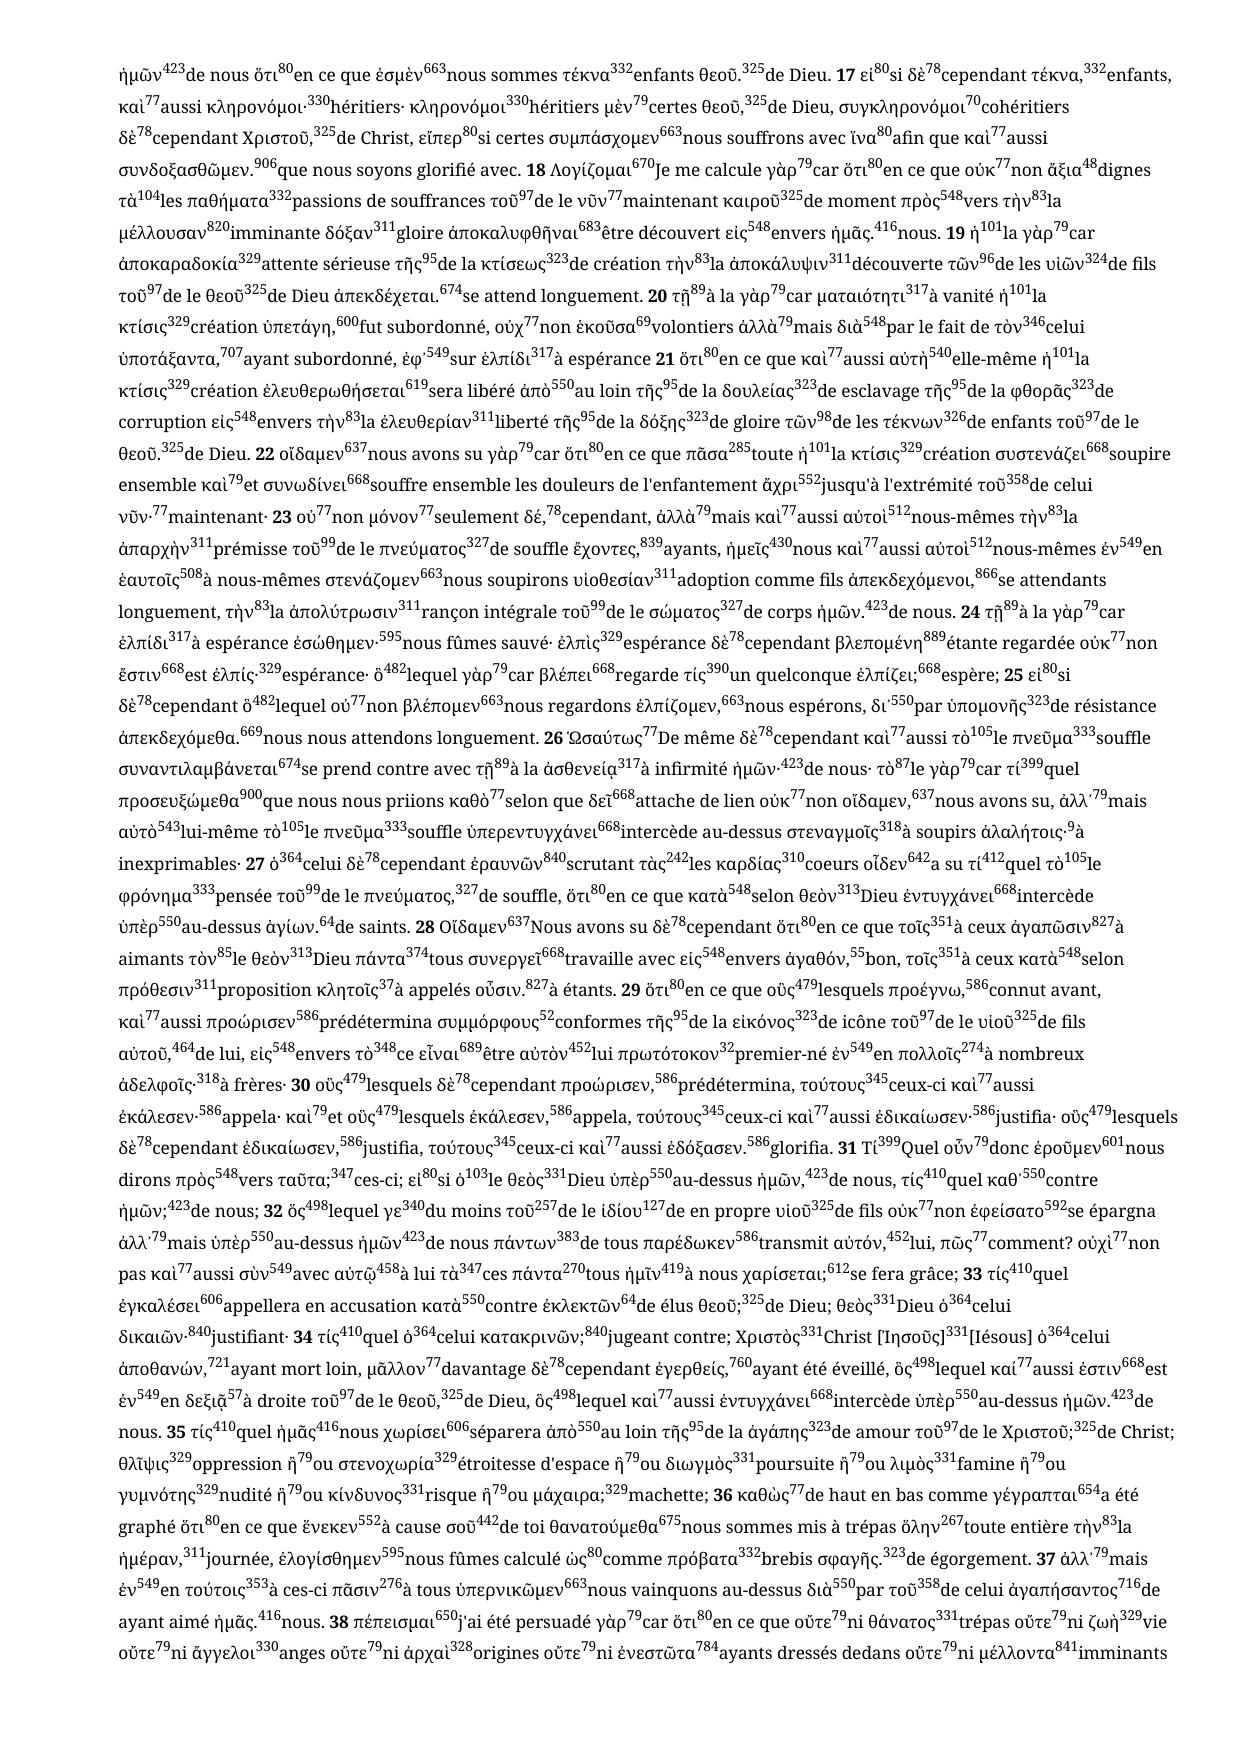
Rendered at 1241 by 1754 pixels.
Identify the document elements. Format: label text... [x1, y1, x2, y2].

text 1 Οὐδὲν289Aucun ἄρα77par conséquent νῦν77maintenant κατάκριμα333objet de contre jugement τοῖς351à ceux ἐν549en Χριστῷ319à Christ Ἰησοῦ.319à Iésous. 2 ὁ103le γὰρ79car νόμος331loi τοῦ99de le πνεύματος327de souffle τῆς95de la ζωῆς323de vie ἐν549en Χριστῷ319à Christ Ἰησοῦ319à Iésous ἠλευθέρωσέν586libéra σε437toi ἀπὸ550au loin τοῦ97de le νόμου325de loi τῆς95de la ἁμαρτίας323de faute καὶ79et τοῦ97de le θανάτου.325de trépas. 3 Τὸ87Le γὰρ79car ἀδύνατον55impuissant τοῦ97de le νόμου325de loi ἐν549en ᾧ488à lequel ἠσθένει625était infirme διὰ550par τῆς95de la σαρκός,323de chair, ὁ103le θεὸς331Dieu τὸν85le ἑαυτοῦ537de lui-même υἱὸν313fils πέμψας721ayant mandé ἐν549en ὁμοιώματι321à similitude σαρκὸς323de chair ἁμαρτίας323de faute καὶ79et περὶ550autour ἁμαρτίας323de faute κατέκρινεν586jugea contre τὴν83la ἁμαρτίαν311faute ἐν549en τῇ89à la σαρκί,317à chair, 4 ἵνα80afin que τὸ105le δικαίωμα333acte de justification τοῦ97de le νόμου325de loi πληρωθῇ911que soit fait plénitude ἐν549en ἡμῖν419à nous τοῖς351à ceux μὴ79ne pas κατὰ548selon σάρκα311chair περιπατοῦσιν827à piétinants autour ἀλλὰ79mais κατὰ548selon πνεῦμα.315souffle. 5 οἱ363ceux γὰρ79car κατὰ548selon σάρκα311chair ὄντες839étants τὰ347ces τῆς95de la σαρκὸς323de chair φρονοῦσιν,667pensent, οἱ363ceux δὲ78cependant κατὰ548selon πνεῦμα315souffle τὰ347ces τοῦ99de le πνεύματος.327de souffle. 6 τὸ105le γὰρ79car φρόνημα333pensée τῆς95de la σαρκὸς323de chair θάνατος,331trépas, τὸ105le δὲ78cependant φρόνημα333pensée τοῦ99de le πνεύματος327de souffle ζωὴ329vie καὶ79et εἰρήνη·329paix· 7 διότι80parce que τὸ105le φρόνημα333pensée τῆς95de la σαρκὸς323de chair ἔχθρα329haine εἰς548envers θεόν,313Dieu, τῷ91à le γὰρ79car νόμῳ319à loi τοῦ97de le θεοῦ325de Dieu οὐχ77non ὑποτάσσεται,680est subordonné, οὐδὲ77non cependant γὰρ79car δύναται·674se peut· 8 οἱ363ceux δὲ78cependant ἐν549en σαρκὶ317à chair ὄντες839étants θεῷ319à Dieu ἀρέσαι681plaire οὐ77non δύνανται.673se peuvent. 9 Ὑμεῖς447Vous δὲ78cependant οὐκ77non ἐστὲ665vous êtes ἐν549en σαρκὶ317à chair ἀλλ᾽79mais ἐν549en πνεύματι,321à souffle, εἴπερ80si certes πνεῦμα333souffle θεοῦ325de Dieu οἰκεῖ668habite maison ἐν549en ὑμῖν.438à vous. εἰ80si δέ78cependant τις390un quelconque πνεῦμα315souffle Χριστοῦ325de Christ οὐκ77non ἔχει,668a, οὗτος364celui-ci οὐκ77non ἔστιν668est αὐτοῦ.464de lui. 10 εἰ80si δὲ78cependant Χριστὸς331Christ ἐν549en ὑμῖν,438à vous, τὸ105le μὲν79certes σῶμα333corps νεκρὸν49mort διὰ548par le fait de ἁμαρτίαν311faute τὸ105le δὲ78cependant πνεῦμα333souffle ζωὴ329vie διὰ548par le fait de δικαιοσύνην.311justice. 11 εἰ80si δὲ78cependant τὸ105le πνεῦμα333souffle τοῦ358de celui ἐγείραντος716de ayant éveillé τὸν85le Ἰησοῦν313Iésous ἐκ550hors νεκρῶν64de morts οἰκεῖ668habite maison ἐν549en ὑμῖν,438à vous, ὁ364celui ἐγείρας721ayant éveillé ἐκ550hors νεκρῶν64de morts Χριστὸν313Christ Ἰησοῦν313Iésous ζῳοποιήσει606fera être vivant καὶ77aussi τὰ86les θνητὰ5mortels σώματα314corps ὑμῶν441de vous διὰ550par τοῦ99de le ἐνοικοῦντος836de enhabitant maison αὐτοῦ464de lui πνεύματος327de souffle ἐν549en ὑμῖν.438à vous. 12 Ἄρα77Par conséquent οὖν,79donc, ἀδελφοί,336frères, ὀφειλέται330débiteurs ἐσμὲν663nous sommes οὐ77non τῇ89à la σαρκὶ317à chair τοῦ360de ce κατὰ548selon σάρκα311chair ζῆν,689vivre, 13 εἰ80si γὰρ79car κατὰ548selon σάρκα311chair ζῆτε,665vous vivez, μέλλετε665vous imminez ἀποθνῄσκειν·689mourir loin· εἰ80si δὲ78cependant πνεύματι321à souffle τὰς82les πράξεις310pratiques τοῦ99de le σώματος327de corps θανατοῦτε,665vous mettez à trépas, ζήσεσθε.609vous vous vivrez. 14 ὅσοι497autant lesquels γὰρ79car πνεύματι321à souffle θεοῦ325de Dieu ἄγονται,679sont conduits, οὗτοι363ceux-ci υἱοὶ330fils θεοῦ325de Dieu εἰσιν.667sont. 15 οὐ77non γὰρ79car ἐλάβετε583vous prîtes πνεῦμα315souffle δουλείας323de esclavage πάλιν77de nouveau εἰς548envers φόβον313effroi ἀλλ᾽79mais ἐλάβετε583vous prîtes πνεῦμα315souffle υἱοθεσίας323de adoption comme fils ἐν549en ᾧ488à lequel κράζομεν·663nous croassons· αββα304Abba ὁ109le πατήρ.337père. 16 αὐτὸ543lui-même τὸ105le πνεῦμα333souffle συμμαρτυρεῖ668témoigne avec τῷ93à le πνεύματι321à souffle ἡμῶν423de nous ὅτι80en ce que ἐσμὲν663nous sommes τέκνα332enfants θεοῦ.325de Dieu. 17 εἰ80si δὲ78cependant τέκνα,332enfants, καὶ77aussi κληρονόμοι·330héritiers· κληρονόμοι330héritiers μὲν79certes θεοῦ,325de Dieu, συγκληρονόμοι70cohéritiers δὲ78cependant Χριστοῦ,325de Christ, εἴπερ80si certes συμπάσχομεν663nous souffrons avec ἵνα80afin que καὶ77aussi συνδοξασθῶμεν.906que nous soyons glorifié avec. 18 Λογίζομαι670Je me calcule γὰρ79car ὅτι80en ce que οὐκ77non ἄξια48dignes τὰ104les παθήματα332passions de souffrances τοῦ97de le νῦν77maintenant καιροῦ325de moment πρὸς548vers τὴν83la μέλλουσαν820imminante δόξαν311gloire ἀποκαλυφθῆναι683être découvert εἰς548envers ἡμᾶς.416nous. 19 ἡ101la γὰρ79car ἀποκαραδοκία329attente sérieuse τῆς95de la κτίσεως323de création τὴν83la ἀποκάλυψιν311découverte τῶν96de les υἱῶν324de fils τοῦ97de le θεοῦ325de Dieu ἀπεκδέχεται.674se attend longuement. 20 τῇ89à la γὰρ79car ματαιότητι317à vanité ἡ101la κτίσις329création ὑπετάγη,600fut subordonné, οὐχ77non ἑκοῦσα69volontiers ἀλλὰ79mais διὰ548par le fait de τὸν346celui ὑποτάξαντα,707ayant subordonné, ἐφ᾽549sur ἑλπίδι317à espérance 21 ὅτι80en ce que καὶ77aussi αὐτὴ540elle-même ἡ101la κτίσις329création ἐλευθερωθήσεται619sera libéré ἀπὸ550au loin τῆς95de la δουλείας323de esclavage τῆς95de la φθορᾶς323de corruption εἰς548envers τὴν83la ἐλευθερίαν311liberté τῆς95de la δόξης323de gloire τῶν98de les τέκνων326de enfants τοῦ97de le θεοῦ.325de Dieu. 22 οἴδαμεν637nous avons su γὰρ79car ὅτι80en ce que πᾶσα285toute ἡ101la κτίσις329création συστενάζει668soupire ensemble καὶ79et συνωδίνει668souffre ensemble les douleurs de l'enfantement ἄχρι552jusqu'à l'extrémité τοῦ358de celui νῦν·77maintenant· 23 οὐ77non μόνον77seulement δέ,78cependant, ἀλλὰ79mais καὶ77aussi αὐτοὶ512nous-mêmes τὴν83la ἀπαρχὴν311prémisse τοῦ99de le πνεύματος327de souffle ἔχοντες,839ayants, ἡμεῖς430nous καὶ77aussi αὐτοὶ512nous-mêmes ἐν549en ἑαυτοῖς508à nous-mêmes στενάζομεν663nous soupirons υἱοθεσίαν311adoption comme fils ἀπεκδεχόμενοι,866se attendants longuement, τὴν83la ἀπολύτρωσιν311rançon intégrale τοῦ99de le σώματος327de corps ἡμῶν.423de nous. 24 τῇ89à la γὰρ79car ἐλπίδι317à espérance ἐσώθημεν·595nous fûmes sauvé· ἐλπὶς329espérance δὲ78cependant βλεπομένη889étante regardée οὐκ77non ἔστιν668est ἐλπίς·329espérance· ὃ482lequel γὰρ79car βλέπει668regarde τίς390un quelconque ἐλπίζει;668espère; 25 εἰ80si δὲ78cependant ὃ482lequel οὐ77non βλέπομεν663nous regardons ἐλπίζομεν,663nous espérons, δι᾽550par ὑπομονῆς323de résistance ἀπεκδεχόμεθα.669nous nous attendons longuement. 26 Ὡσαύτως77De même δὲ78cependant καὶ77aussi τὸ105le πνεῦμα333souffle συναντιλαμβάνεται674se prend contre avec τῇ89à la ἀσθενείᾳ317à infirmité ἡμῶν·423de nous· τὸ87le γὰρ79car τί399quel προσευξώμεθα900que nous nous priions καθὸ77selon que δεῖ668attache de lien οὐκ77non οἴδαμεν,637nous avons su, ἀλλ᾽79mais αὐτὸ543lui-même τὸ105le πνεῦμα333souffle ὑπερεντυγχάνει668intercède au-dessus στεναγμοῖς318à soupirs ἀλαλήτοις·9à inexprimables· 27 ὁ364celui δὲ78cependant ἐραυνῶν840scrutant τὰς242les καρδίας310coeurs οἶδεν642a su τί412quel τὸ105le φρόνημα333pensée τοῦ99de le πνεύματος,327de souffle, ὅτι80en ce que κατὰ548selon θεὸν313Dieu ἐντυγχάνει668intercède ὑπὲρ550au-dessus ἁγίων.64de saints. 28 Οἴδαμεν637Nous avons su δὲ78cependant ὅτι80en ce que τοῖς351à ceux ἀγαπῶσιν827à aimants τὸν85le θεὸν313Dieu πάντα374tous συνεργεῖ668travaille avec εἰς548envers ἀγαθόν,55bon, τοῖς351à ceux κατὰ548selon πρόθεσιν311proposition κλητοῖς37à appelés οὖσιν.827à étants. 29 ὅτι80en ce que οὓς479lesquels προέγνω,586connut avant, καὶ77aussi προώρισεν586prédétermina συμμόρφους52conformes τῆς95de la εἰκόνος323de icône τοῦ97de le υἱοῦ325de fils αὐτοῦ,464de lui, εἰς548envers τὸ348ce εἶναι689être αὐτὸν452lui πρωτότοκον32premier-né ἐν549en πολλοῖς274à nombreux ἀδελφοῖς·318à frères· 30 οὓς479lesquels δὲ78cependant προώρισεν,586prédétermina, τούτους345ceux-ci καὶ77aussi ἐκάλεσεν·586appela· καὶ79et οὓς479lesquels ἐκάλεσεν,586appela, τούτους345ceux-ci καὶ77aussi ἐδικαίωσεν·586justifia· οὓς479lesquels δὲ78cependant ἐδικαίωσεν,586justifia, τούτους345ceux-ci καὶ77aussi ἐδόξασεν.586glorifia. 31 Τί399Quel οὖν79donc ἐροῦμεν601nous dirons πρὸς548vers ταῦτα;347ces-ci; εἰ80si ὁ103le θεὸς331Dieu ὑπὲρ550au-dessus ἡμῶν,423de nous, τίς410quel καθ᾽550contre ἡμῶν;423de nous; 32 ὅς498lequel γε340du moins τοῦ257de le ἰδίου127de en propre υἱοῦ325de fils οὐκ77non ἐφείσατο592se épargna ἀλλ᾽79mais ὑπὲρ550au-dessus ἡμῶν423de nous πάντων383de tous παρέδωκεν586transmit αὐτόν,452lui, πῶς77comment? οὐχὶ77non pas καὶ77aussi σὺν549avec αὐτῷ458à lui τὰ347ces πάντα270tous ἡμῖν419à nous χαρίσεται;612se fera grâce; 33 τίς410quel ἐγκαλέσει606appellera en accusation κατὰ550contre ἐκλεκτῶν64de élus θεοῦ;325de Dieu; θεὸς331Dieu ὁ364celui δικαιῶν·840justifiant· 34 τίς410quel ὁ364celui κατακρινῶν;840jugeant contre; Χριστὸς331Christ [Ἰησοῦς]331[Iésous] ὁ364celui ἀποθανών,721ayant mort loin, μᾶλλον77davantage δὲ78cependant ἐγερθείς,760ayant été éveillé, ὃς498lequel καί77aussi ἐστιν668est ἐν549en δεξιᾷ57à droite τοῦ97de le θεοῦ,325de Dieu, ὃς498lequel καὶ77aussi ἐντυγχάνει668intercède ὑπὲρ550au-dessus ἡμῶν.423de nous. 35 τίς410quel ἡμᾶς416nous χωρίσει606séparera ἀπὸ550au loin τῆς95de la ἀγάπης323de amour τοῦ97de le Χριστοῦ;325de Christ; θλῖψις329oppression ἢ79ou στενοχωρία329étroitesse d'espace ἢ79ou διωγμὸς331poursuite ἢ79ou λιμὸς331famine ἢ79ou γυμνότης329nudité ἢ79ou κίνδυνος331risque ἢ79ou μάχαιρα;329machette; 36 καθὼς77de haut en bas comme γέγραπται654a été graphé ὅτι80en ce que ἕνεκεν552à cause σοῦ442de toi θανατούμεθα675nous sommes mis à trépas ὅλην267toute entière τὴν83la ἡμέραν,311journée, ἐλογίσθημεν595nous fûmes calculé ὡς80comme πρόβατα332brebis σφαγῆς.323de égorgement. 37 ἀλλ᾽79mais ἐν549en τούτοις353à ces-ci πᾶσιν276à tous ὑπερνικῶμεν663nous vainquons au-dessus διὰ550par τοῦ358de celui ἀγαπήσαντος716de ayant aimé ἡμᾶς.416nous. 38 πέπεισμαι650j'ai été persuadé γὰρ79car ὅτι80en ce que οὔτε79ni θάνατος331trépas οὔτε79ni ζωὴ329vie οὔτε79ni ἄγγελοι330anges οὔτε79ni ἀρχαὶ328origines οὔτε79ni ἐνεστῶτα784ayants dressés dedans οὔτε79ni μέλλοντα841imminants οὔτε79ni δυνάμεις328puissances 39 οὔτε79ni ὕψωμα333hauteur οὔτε79ni βάθος333profondeur οὔτε79ni τις285une quelconque κτίσις329création ἑτέρα130autre-différente δυνήσεται612se pourra ἡμᾶς416nous χωρίσαι681séparer ἀπὸ550au loin τῆς95de la ἀγάπης323de amour τοῦ97de le θεοῦ325de Dieu τῆς356de celle ἐν549en Χριστῷ319à Christ Ἰησοῦ319à Iésous τῷ91à le κυρίῳ319à Maître ἡμῶν.423de nous. [118, 59, 1181, 1665]
